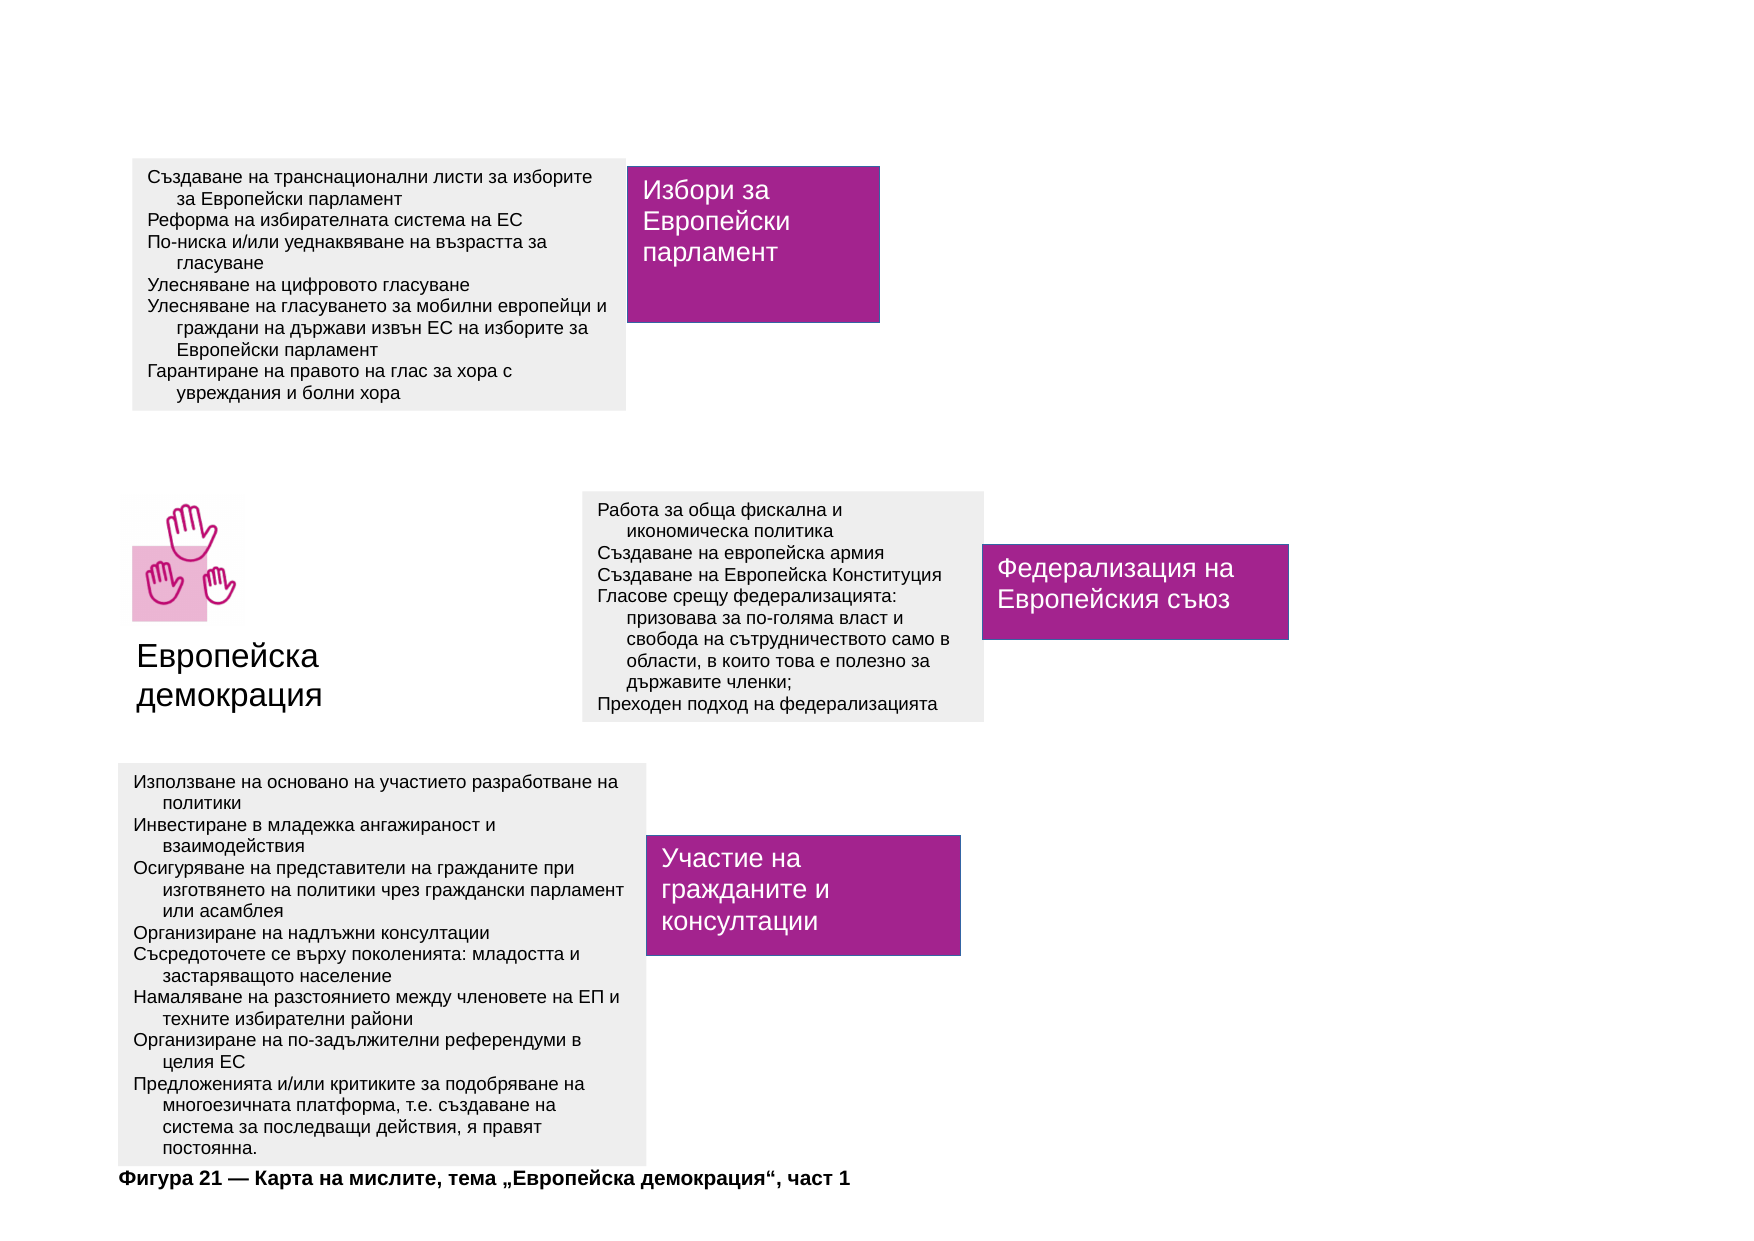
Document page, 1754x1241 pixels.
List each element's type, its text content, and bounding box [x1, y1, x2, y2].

text Фигура 21 — Карта на мислите, тема „Европейска демокрация“, част 1 [118, 171, 1289, 1190]
picture [120, 494, 245, 626]
